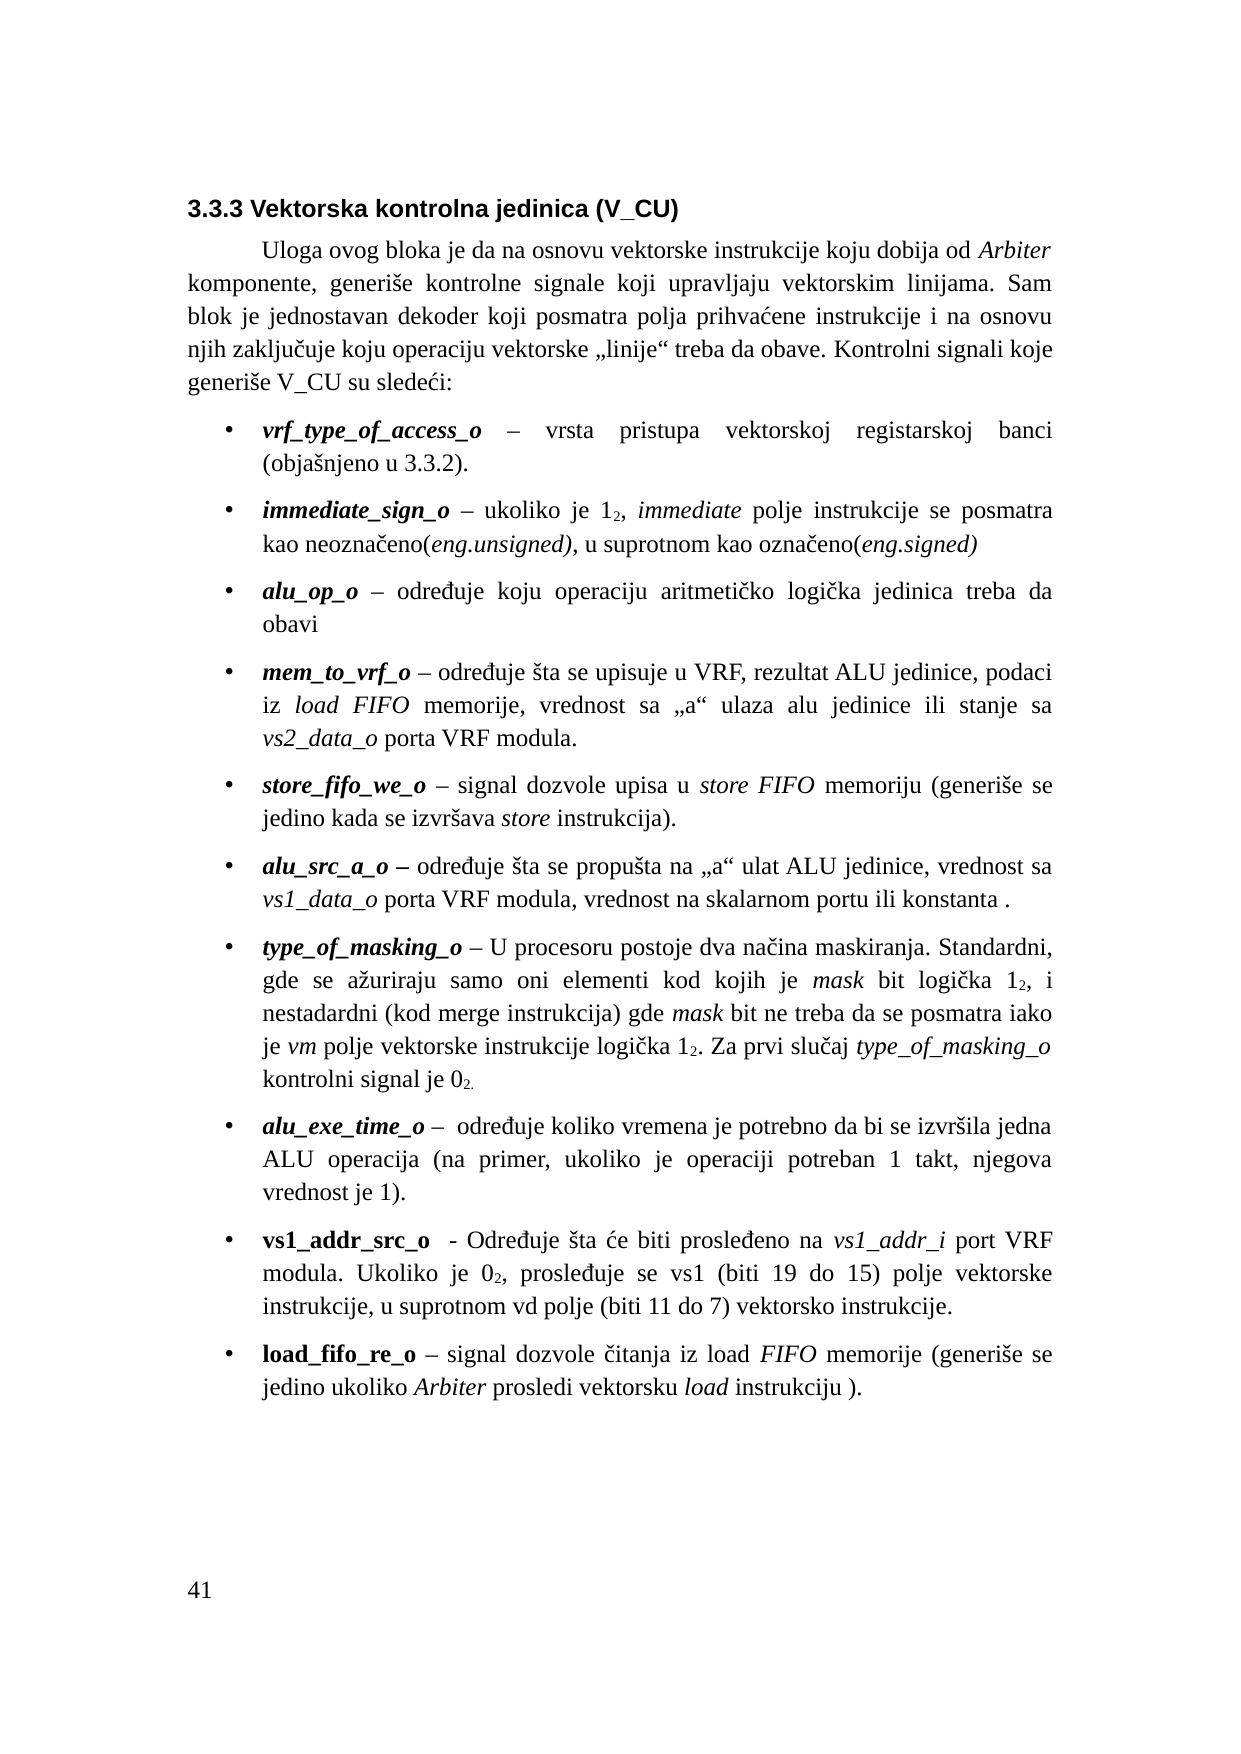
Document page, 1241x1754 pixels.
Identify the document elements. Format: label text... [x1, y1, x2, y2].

list immediate_sign_o – ukoliko je 12, immediate polje instrukcije se posmatra kao neoznačeno(eng.unsigned), u suprotnom kao označeno(eng.signed) [225, 496, 1053, 557]
list vs1_addr_src_o - Određuje šta će biti prosleđeno na vs1_addr_i port VRF modula. Ukoliko je 02, prosleđuje se vs1 (biti 19 do 15) polje vektorske instrukcije, u suprotnom vd polje (biti 11 do 7) vektorsko instrukcije. [225, 1225, 1053, 1320]
list vrf_type_of_access_o – vrsta pristupa vektorskoj registarskoj banci (objašnjeno u 3.3.2). [225, 415, 1053, 477]
list alu_exe_time_o – određuje koliko vremena je potrebno da bi se izvršila jedna ALU operacija (na primer, ukoliko je operaciji potreban 1 takt, njegova vrednost je 1). [225, 1111, 1053, 1206]
list load_fifo_re_o – signal dozvole čitanja iz load FIFO memorije (generiše se jedino ukoliko Arbiter prosledi vektorsku load instrukciju ). [225, 1339, 1053, 1401]
list store_fifo_we_o – signal dozvole upisa u store FIFO memoriju (generiše se jedino kada se izvršava store instrukcija). [225, 771, 1053, 832]
subtitle 3.3.3 Vektorska kontrolna jedinica (V_CU) [187, 194, 1053, 223]
text Uloga ovog bloka je da na osnovu vektorske instrukcije koju dobija od Arbiter komponente, generiše kontrolne signale koji upravljaju vektorskim linijama. Sam blok je jednostavan dekoder koji posmatra polja prihvaćene instrukcije i na osnovu njih zaključuje koju operaciju vektorske „linije“ treba da obave. Kontrolni signali koje generiše V_CU su sledeći: [187, 235, 1053, 396]
list type_of_masking_o – U procesoru postoje dva načina maskiranja. Standardni, gde se ažuriraju samo oni elementi kod kojih je mask bit logička 12, i nestadardni (kod merge instrukcija) gde mask bit ne treba da se posmatra iako je vm polje vektorske instrukcije logička 12. Za prvi slučaj type_of_masking_o kontrolni signal je 02. [225, 932, 1053, 1093]
list alu_op_o – određuje koju operaciju aritmetičko logička jedinica treba da obavi [225, 576, 1053, 638]
list mem_to_vrf_o – određuje šta se upisuje u VRF, rezultat ALU jedinice, podaci iz load FIFO memorije, vrednost sa „a“ ulaza alu jedinice ili stanje sa vs2_data_o porta VRF modula. [225, 657, 1053, 752]
list alu_src_a_o – određuje šta se propušta na „a“ ulat ALU jedinice, vrednost sa vs1_data_o porta VRF modula, vrednost na skalarnom portu ili konstanta . [225, 851, 1053, 913]
